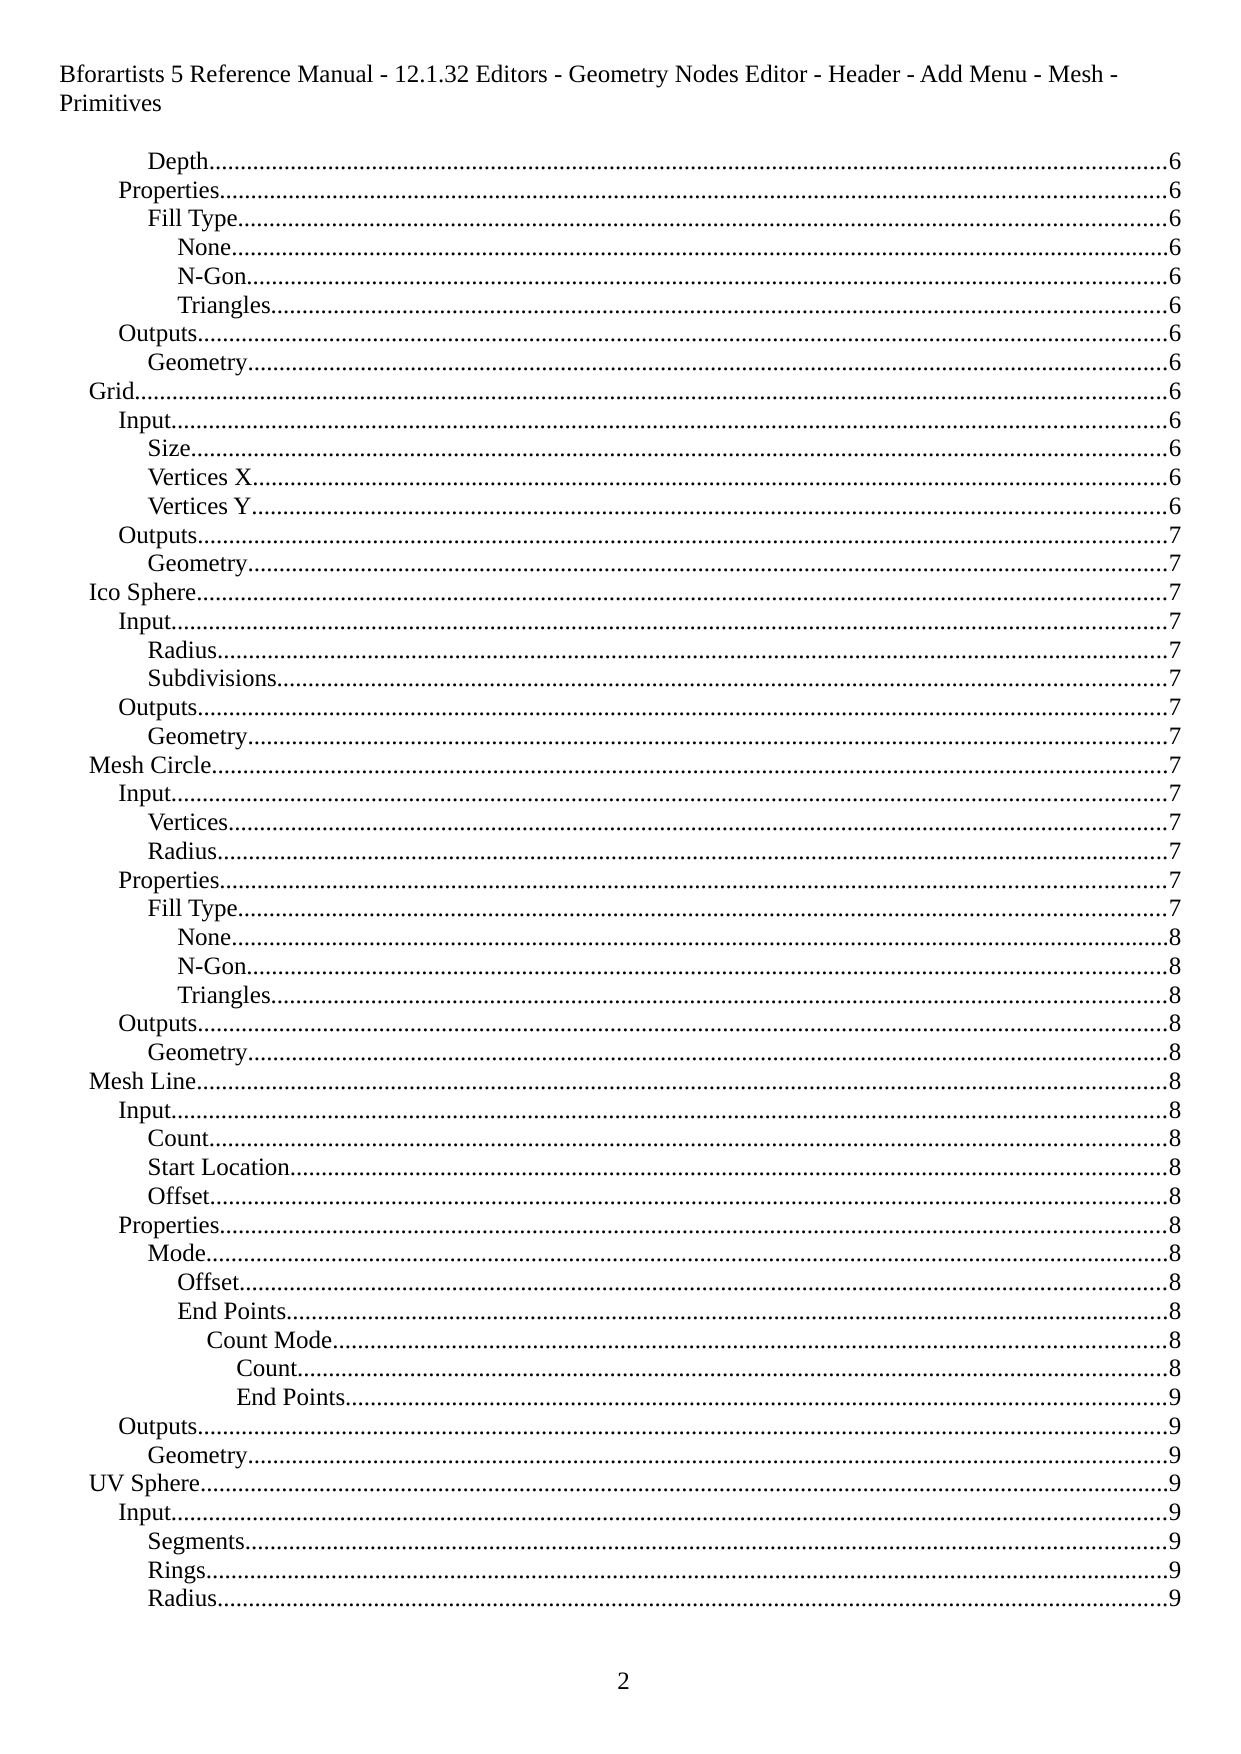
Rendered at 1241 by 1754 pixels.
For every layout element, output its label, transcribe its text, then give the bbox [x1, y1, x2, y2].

text Segments 9 [147, 1526, 1181, 1555]
text Offset 8 [147, 1181, 1181, 1210]
text Geometry 9 [147, 1440, 1181, 1468]
text None 6 [177, 232, 1181, 261]
text Start Location 8 [147, 1152, 1181, 1181]
text Vertices 7 [147, 807, 1181, 836]
text Properties 8 [118, 1210, 1181, 1238]
text Mesh Line 8 [88, 1066, 1181, 1095]
text Properties 7 [118, 865, 1181, 893]
text Outputs 7 [118, 520, 1181, 548]
text End Points 9 [236, 1382, 1181, 1411]
text Depth 6 [147, 146, 1181, 175]
text N-Gon 8 [177, 951, 1181, 980]
text Input 8 [118, 1095, 1181, 1123]
text Input 9 [118, 1497, 1181, 1526]
text Input 6 [118, 405, 1181, 433]
text Outputs 9 [118, 1411, 1181, 1440]
text Geometry 6 [147, 347, 1181, 376]
text None 8 [177, 922, 1181, 951]
text Vertices X 6 [147, 462, 1181, 491]
text Triangles 6 [177, 290, 1181, 318]
text Count Mode 8 [206, 1325, 1181, 1353]
text Geometry 7 [147, 548, 1181, 577]
text Ico Sphere 7 [88, 577, 1181, 606]
text Fill Type 7 [147, 893, 1181, 922]
text Size 6 [147, 433, 1181, 462]
text Radius 7 [147, 836, 1181, 865]
text N-Gon 6 [177, 261, 1181, 290]
text Triangles 8 [177, 980, 1181, 1008]
text Outputs 8 [118, 1008, 1181, 1037]
text Input 7 [118, 606, 1181, 635]
text Properties 6 [118, 175, 1181, 203]
text Outputs 7 [118, 692, 1181, 721]
text Radius 7 [147, 635, 1181, 663]
text Input 7 [118, 778, 1181, 807]
text Rings 9 [147, 1555, 1181, 1583]
text Subdivisions 7 [147, 663, 1181, 692]
text Fill Type 6 [147, 203, 1181, 232]
text Geometry 7 [147, 721, 1181, 750]
text Vertices Y 6 [147, 491, 1181, 520]
text Count 8 [236, 1353, 1181, 1382]
text Mode 8 [147, 1238, 1181, 1267]
text Outputs 6 [118, 318, 1181, 347]
text Radius 9 [147, 1583, 1181, 1612]
text Mesh Circle 7 [88, 750, 1181, 778]
text End Points 8 [177, 1296, 1181, 1325]
text UV Sphere 9 [88, 1468, 1181, 1497]
text Grid 6 [88, 376, 1181, 405]
text Offset 8 [177, 1267, 1181, 1296]
text Count 8 [147, 1123, 1181, 1152]
text Geometry 8 [147, 1037, 1181, 1066]
